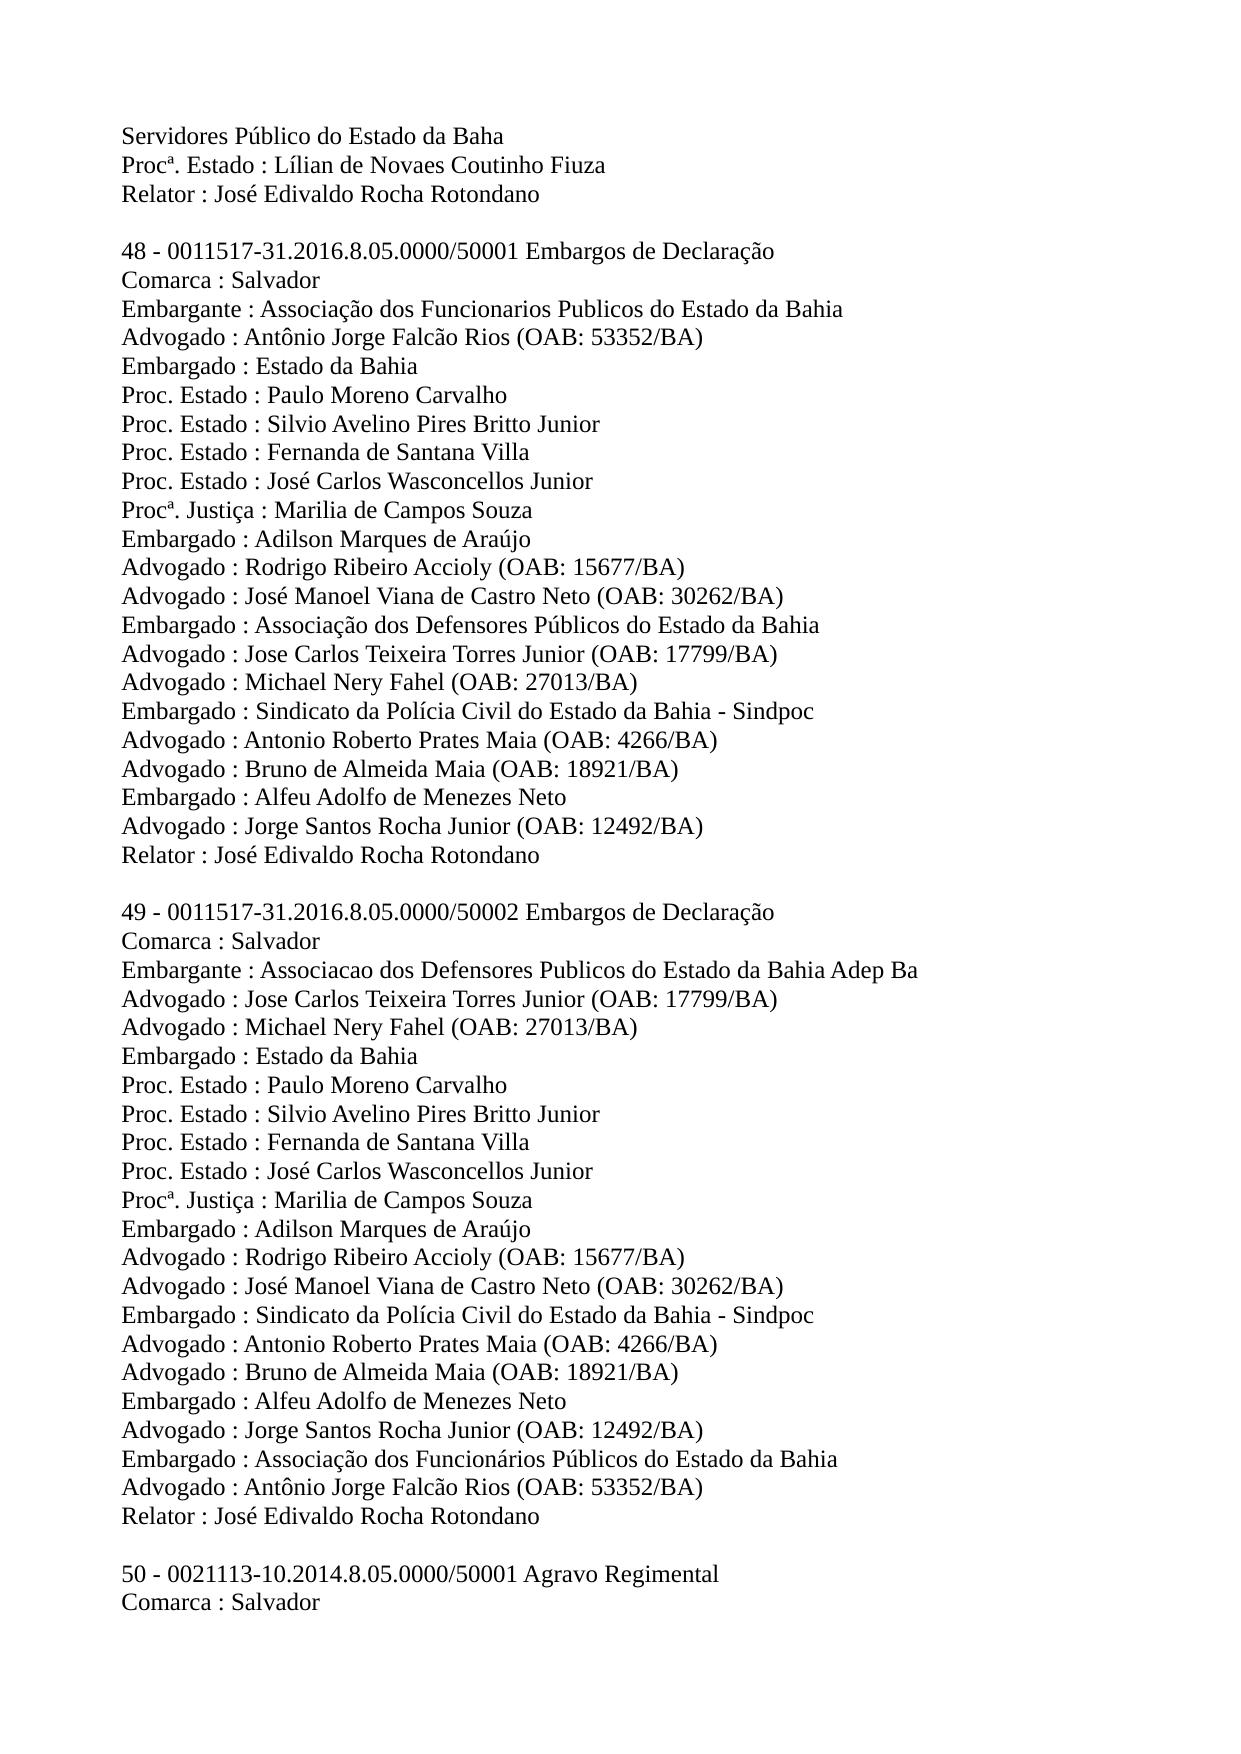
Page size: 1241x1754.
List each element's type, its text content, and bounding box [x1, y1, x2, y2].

table_header Servidores Público do Estado da Baha Procª. Estado : Lílian de Novaes Coutinho Fiuza Relator : José Edivaldo Rocha Rotondano 48 - 0011517-31.2016.8.05.0000/50001 Embargos de Declaração Comarca : Salvador Embargante : Associação dos Funcionarios Publicos do Estado da Bahia Advogado : Antônio Jorge Falcão Rios (OAB: 53352/BA) Embargado : Estado da Bahia Proc. Estado : Paulo Moreno Carvalho Proc. Estado : Silvio Avelino Pires Britto Junior Proc. Estado : Fernanda de Santana Villa Proc. Estado : José Carlos Wasconcellos Junior Procª. Justiça : Marilia de Campos Souza Embargado : Adilson Marques de Araújo Advogado : Rodrigo Ribeiro Accioly (OAB: 15677/BA) Advogado : José Manoel Viana de Castro Neto (OAB: 30262/BA) Embargado : Associação dos Defensores Públicos do Estado da Bahia Advogado : Jose Carlos Teixeira Torres Junior (OAB: 17799/BA) Advogado : Michael Nery Fahel (OAB: 27013/BA) Embargado : Sindicato da Polícia Civil do Estado da Bahia - Sindpoc Advogado : Antonio Roberto Prates Maia (OAB: 4266/BA) Advogado : Bruno de Almeida Maia (OAB: 18921/BA) Embargado : Alfeu Adolfo de Menezes Neto Advogado : Jorge Santos Rocha Junior (OAB: 12492/BA) Relator : José Edivaldo Rocha Rotondano 49 - 0011517-31.2016.8.05.0000/50002 Embargos de Declaração Comarca : Salvador Embargante : Associacao dos Defensores Publicos do Estado da Bahia Adep Ba Advogado : Jose Carlos Teixeira Torres Junior (OAB: 17799/BA) Advogado : Michael Nery Fahel (OAB: 27013/BA) Embargado : Estado da Bahia Proc. Estado : Paulo Moreno Carvalho Proc. Estado : Silvio Avelino Pires Britto Junior Proc. Estado : Fernanda de Santana Villa Proc. Estado : José Carlos Wasconcellos Junior Procª. Justiça : Marilia de Campos Souza Embargado : Adilson Marques de Araújo Advogado : Rodrigo Ribeiro Accioly (OAB: 15677/BA) Advogado : José Manoel Viana de Castro Neto (OAB: 30262/BA) Embargado : Sindicato da Polícia Civil do Estado da Bahia - Sindpoc Advogado : Antonio Roberto Prates Maia (OAB: 4266/BA) Advogado : Bruno de Almeida Maia (OAB: 18921/BA) Embargado : Alfeu Adolfo de Menezes Neto Advogado : Jorge Santos Rocha Junior (OAB: 12492/BA) Embargado : Associação dos Funcionários Públicos do Estado da Bahia Advogado : Antônio Jorge Falcão Rios (OAB: 53352/BA) Relator : José Edivaldo Rocha Rotondano 50 - 0021113-10.2014.8.05.0000/50001 Agravo Regimental Comarca : Salvador [118, 118, 1122, 1619]
